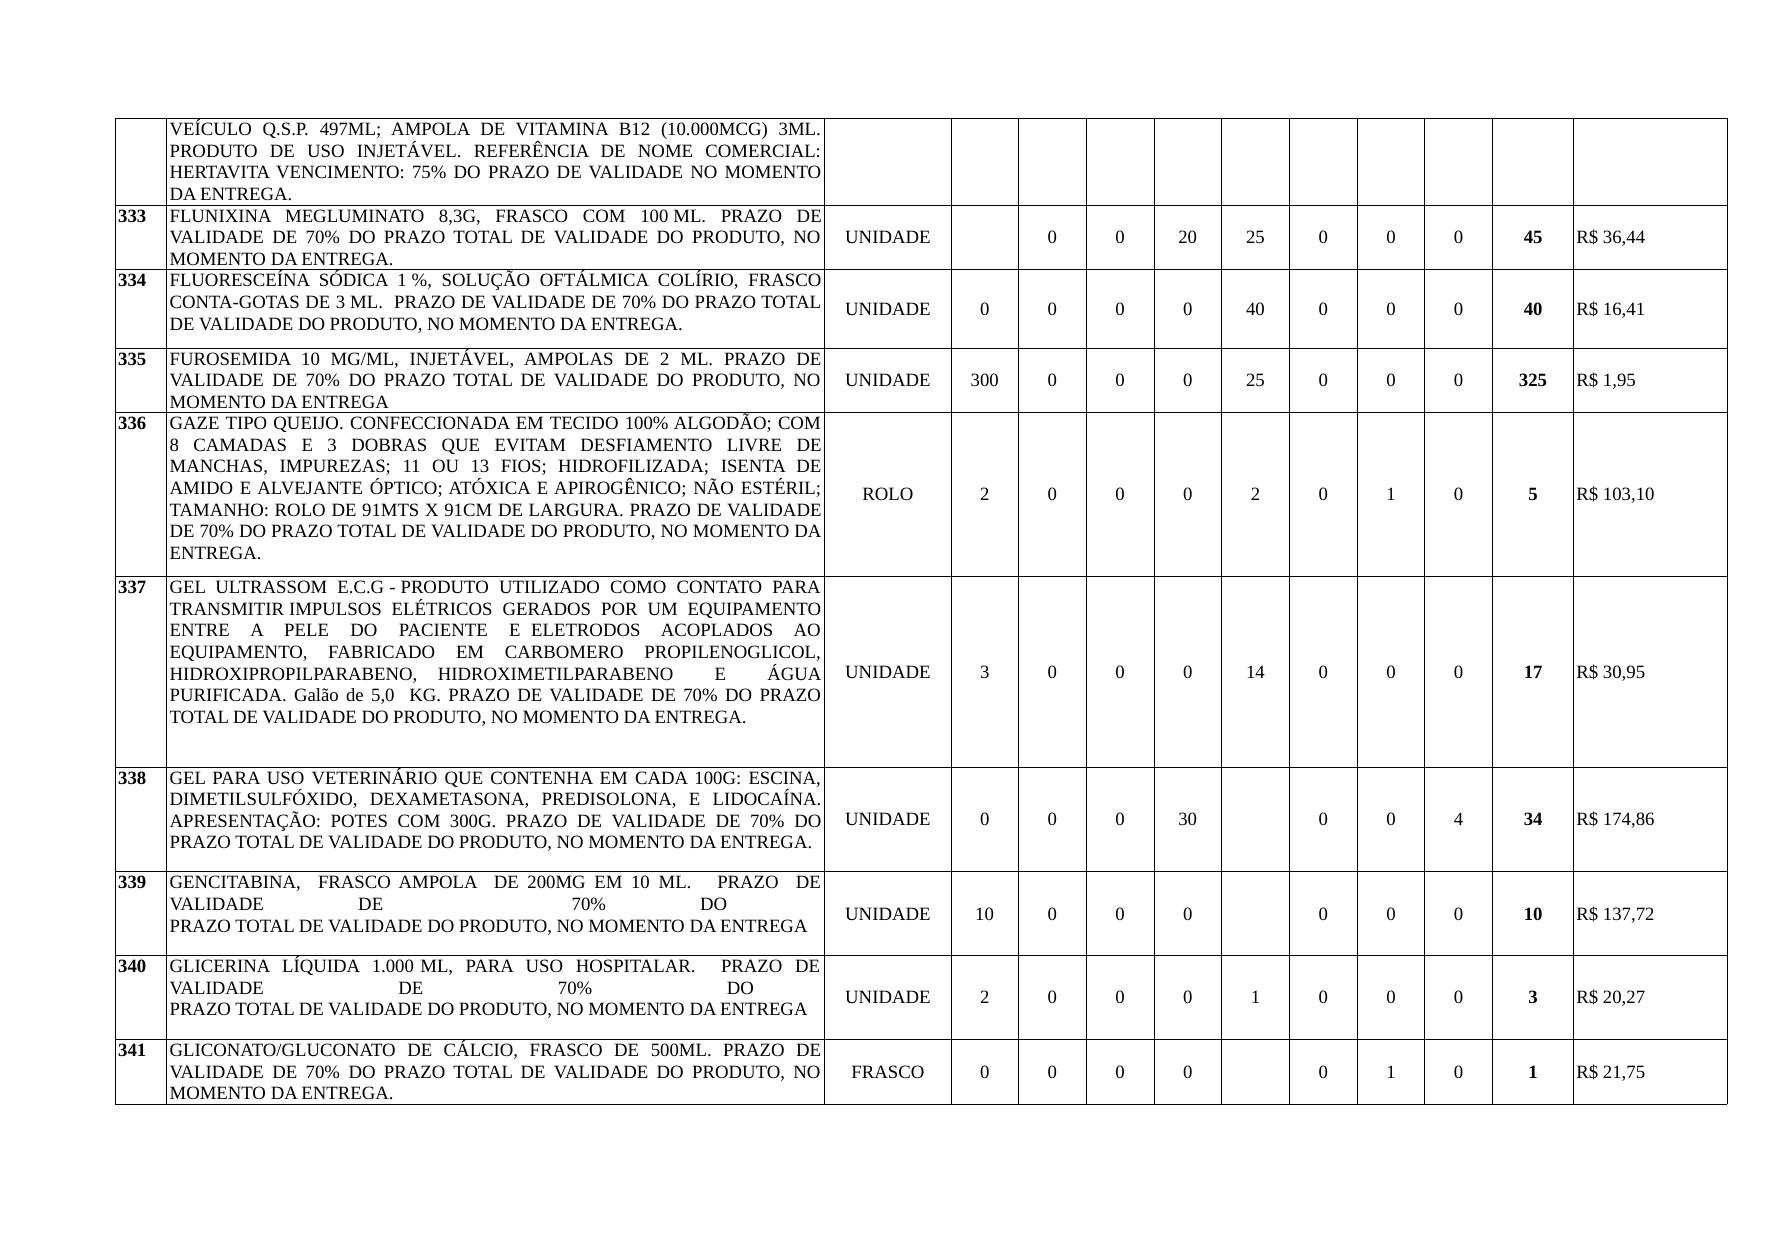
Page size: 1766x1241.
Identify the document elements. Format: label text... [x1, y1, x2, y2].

table_cell 45 [1493, 206, 1573, 269]
table_cell 0 [1290, 349, 1357, 412]
table_cell GENCITABINA, FRASCO AMPOLA DE 200MG EM 10 ML. PRAZO DE VALIDADE DE 70% DO PRAZO TOTAL DE VALIDADE DO PRODUTO, NO MOMENTO DA ENTREGA [167, 872, 824, 955]
table_cell 2 [952, 956, 1018, 1039]
table_cell 0 [1425, 872, 1492, 955]
table_cell 0 [1358, 206, 1424, 269]
table_cell R$ 137,72 [1574, 872, 1727, 955]
table_cell 1 [1222, 956, 1289, 1039]
table_cell 0 [1087, 413, 1154, 576]
table_cell 325 [1493, 349, 1573, 412]
table_cell 0 [1087, 270, 1154, 347]
table_cell GAZE TIPO QUEIJO. CONFECCIONADA EM TECIDO 100% ALGODÃO; COM 8 CAMADAS E 3 DOBRAS QUE EVITAM DESFIAMENTO LIVRE DE MANCHAS, IMPUREZAS; 11 OU 13 FIOS; HIDROFILIZADA; ISENTA DE AMIDO E ALVEJANTE ÓPTICO; ATÓXICA E APIROGÊNICO; NÃO ESTÉRIL; TAMANHO: ROLO DE 91MTS X 91CM DE LARGURA. PRAZO DE VALIDADE DE 70% DO PRAZO TOTAL DE VALIDADE DO PRODUTO, NO MOMENTO DA ENTREGA. [167, 413, 824, 576]
table_cell 0 [1019, 270, 1086, 347]
table_cell 0 [1019, 577, 1086, 767]
table_cell [1222, 768, 1289, 871]
table_cell GEL ULTRASSOM E.C.G - PRODUTO UTILIZADO COMO CONTATO PARA TRANSMITIR IMPULSOS ELÉTRICOS GERADOS POR UM EQUIPAMENTO ENTRE A PELE DO PACIENTE E ELETRODOS ACOPLADOS AO EQUIPAMENTO, FABRICADO EM CARBOMERO PROPILENOGLICOL, HIDROXIPROPILPARABENO, HIDROXIMETILPARABENO E ÁGUA PURIFICADA. Galão de 5,0 KG. PRAZO DE VALIDADE DE 70% DO PRAZO TOTAL DE VALIDADE DO PRODUTO, NO MOMENTO DA ENTREGA. [167, 577, 824, 767]
table_cell 0 [1358, 872, 1424, 955]
table_cell 0 [1290, 270, 1357, 347]
table_cell 1 [1358, 413, 1424, 576]
table_cell [952, 206, 1018, 269]
table_cell FLUNIXINA MEGLUMINATO 8,3G, FRASCO COM 100 ML. PRAZO DE VALIDADE DE 70% DO PRAZO TOTAL DE VALIDADE DO PRODUTO, NO MOMENTO DA ENTREGA. [167, 206, 824, 269]
table_cell 0 [1290, 768, 1357, 871]
table_cell 0 [1087, 577, 1154, 767]
table_cell 337 [116, 577, 166, 767]
table_cell 10 [1493, 872, 1573, 955]
table_cell [1155, 119, 1221, 204]
table_cell GLICONATO/GLUCONATO DE CÁLCIO, FRASCO DE 500ML. PRAZO DE VALIDADE DE 70% DO PRAZO TOTAL DE VALIDADE DO PRODUTO, NO MOMENTO DA ENTREGA. [167, 1040, 824, 1104]
table_cell 0 [1155, 577, 1221, 767]
table_cell 1 [1493, 1040, 1573, 1104]
table_cell 336 [116, 413, 166, 576]
table_cell [1222, 1040, 1289, 1104]
table_cell UNIDADE [825, 206, 951, 269]
table_cell [1019, 119, 1086, 204]
table_cell 0 [1425, 1040, 1492, 1104]
table_cell 0 [1290, 413, 1357, 576]
table_cell 0 [1358, 577, 1424, 767]
table_cell 3 [952, 577, 1018, 767]
table_cell 40 [1493, 270, 1573, 347]
table_cell 0 [1358, 768, 1424, 871]
table_cell R$ 20,27 [1574, 956, 1727, 1039]
table_cell [1222, 872, 1289, 955]
table_cell 5 [1493, 413, 1573, 576]
table_cell 0 [1290, 956, 1357, 1039]
table_cell 340 [116, 956, 166, 1039]
table_cell 0 [1155, 1040, 1221, 1104]
table_cell UNIDADE [825, 577, 951, 767]
table_cell 25 [1222, 206, 1289, 269]
table_cell [1358, 119, 1424, 204]
table_cell FRASCO [825, 1040, 951, 1104]
table_cell 0 [1290, 206, 1357, 269]
table_cell 339 [116, 872, 166, 955]
table_cell [1087, 119, 1154, 204]
table_cell R$ 174,86 [1574, 768, 1727, 871]
table_cell 14 [1222, 577, 1289, 767]
table_cell [952, 119, 1018, 204]
table_cell 17 [1493, 577, 1573, 767]
table_cell 0 [1155, 270, 1221, 347]
table_cell 0 [952, 270, 1018, 347]
table_cell R$ 30,95 [1574, 577, 1727, 767]
table_cell 0 [952, 768, 1018, 871]
table_cell 0 [1087, 872, 1154, 955]
table_cell 0 [1019, 956, 1086, 1039]
table_cell R$ 16,41 [1574, 270, 1727, 347]
table_cell GEL PARA USO VETERINÁRIO QUE CONTENHA EM CADA 100G: ESCINA, DIMETILSULFÓXIDO, DEXAMETASONA, PREDISOLONA, E LIDOCAÍNA. APRESENTAÇÃO: POTES COM 300G. PRAZO DE VALIDADE DE 70% DO PRAZO TOTAL DE VALIDADE DO PRODUTO, NO MOMENTO DA ENTREGA. [167, 768, 824, 871]
table_cell [1290, 119, 1357, 204]
table_cell 30 [1155, 768, 1221, 871]
table_cell [1222, 119, 1289, 204]
table_cell R$ 103,10 [1574, 413, 1727, 576]
table_cell 20 [1155, 206, 1221, 269]
table_cell 0 [1019, 413, 1086, 576]
table_cell ROLO [825, 413, 951, 576]
table_cell 0 [1019, 1040, 1086, 1104]
table_cell UNIDADE [825, 270, 951, 347]
table_cell UNIDADE [825, 349, 951, 412]
table_cell 338 [116, 768, 166, 871]
table_cell 0 [1290, 872, 1357, 955]
table_cell 0 [1087, 768, 1154, 871]
table_cell 0 [1425, 206, 1492, 269]
table_cell 0 [1019, 206, 1086, 269]
table_cell [1493, 119, 1573, 204]
table_cell [825, 119, 951, 204]
table_cell 0 [1155, 413, 1221, 576]
table_cell UNIDADE [825, 768, 951, 871]
table_cell 334 [116, 270, 166, 347]
table_cell 0 [1425, 956, 1492, 1039]
table_cell FLUORESCEÍNA SÓDICA 1 %, SOLUÇÃO OFTÁLMICA COLÍRIO, FRASCO CONTA-GOTAS DE 3 ML. PRAZO DE VALIDADE DE 70% DO PRAZO TOTAL DE VALIDADE DO PRODUTO, NO MOMENTO DA ENTREGA. [167, 270, 824, 347]
table_cell 0 [1019, 872, 1086, 955]
table_cell 0 [1087, 956, 1154, 1039]
table_cell 0 [1358, 270, 1424, 347]
table_cell GLICERINA LÍQUIDA 1.000 ML, PARA USO HOSPITALAR. PRAZO DE VALIDADE DE 70% DO PRAZO TOTAL DE VALIDADE DO PRODUTO, NO MOMENTO DA ENTREGA [167, 956, 824, 1039]
table_cell 0 [952, 1040, 1018, 1104]
table_cell 0 [1290, 577, 1357, 767]
table_cell 0 [1019, 768, 1086, 871]
table_cell 25 [1222, 349, 1289, 412]
table_cell [116, 119, 166, 204]
table_cell 0 [1155, 956, 1221, 1039]
table_cell 2 [952, 413, 1018, 576]
table_cell R$ 1,95 [1574, 349, 1727, 412]
table_cell 40 [1222, 270, 1289, 347]
table_cell [1425, 119, 1492, 204]
table_cell R$ 21,75 [1574, 1040, 1727, 1104]
table_cell 300 [952, 349, 1018, 412]
table_cell 0 [1425, 270, 1492, 347]
table_cell 34 [1493, 768, 1573, 871]
table_cell 0 [1358, 956, 1424, 1039]
table_cell FUROSEMIDA 10 MG/ML, INJETÁVEL, AMPOLAS DE 2 ML. PRAZO DE VALIDADE DE 70% DO PRAZO TOTAL DE VALIDADE DO PRODUTO, NO MOMENTO DA ENTREGA [167, 349, 824, 412]
table_cell 335 [116, 349, 166, 412]
table_cell 0 [1425, 577, 1492, 767]
table_cell [1574, 119, 1727, 204]
table_cell R$ 36,44 [1574, 206, 1727, 269]
table_cell 0 [1425, 349, 1492, 412]
table_cell 341 [116, 1040, 166, 1104]
table_cell 0 [1155, 349, 1221, 412]
table_cell 10 [952, 872, 1018, 955]
table_cell UNIDADE [825, 956, 951, 1039]
table_cell 4 [1425, 768, 1492, 871]
table_cell 3 [1493, 956, 1573, 1039]
table_cell 1 [1358, 1040, 1424, 1104]
table_cell 0 [1425, 413, 1492, 576]
table_cell 0 [1087, 349, 1154, 412]
table_cell VEÍCULO Q.S.P. 497ML; AMPOLA DE VITAMINA B12 (10.000MCG) 3ML. PRODUTO DE USO INJETÁVEL. REFERÊNCIA DE NOME COMERCIAL: HERTAVITA VENCIMENTO: 75% DO PRAZO DE VALIDADE NO MOMENTO DA ENTREGA. [167, 119, 824, 204]
table_cell 0 [1155, 872, 1221, 955]
table_cell 0 [1087, 1040, 1154, 1104]
table_cell 0 [1087, 206, 1154, 269]
table_cell UNIDADE [825, 872, 951, 955]
table_cell 0 [1290, 1040, 1357, 1104]
table_cell 333 [116, 206, 166, 269]
table_cell 0 [1019, 349, 1086, 412]
table_cell 0 [1358, 349, 1424, 412]
table_cell 2 [1222, 413, 1289, 576]
